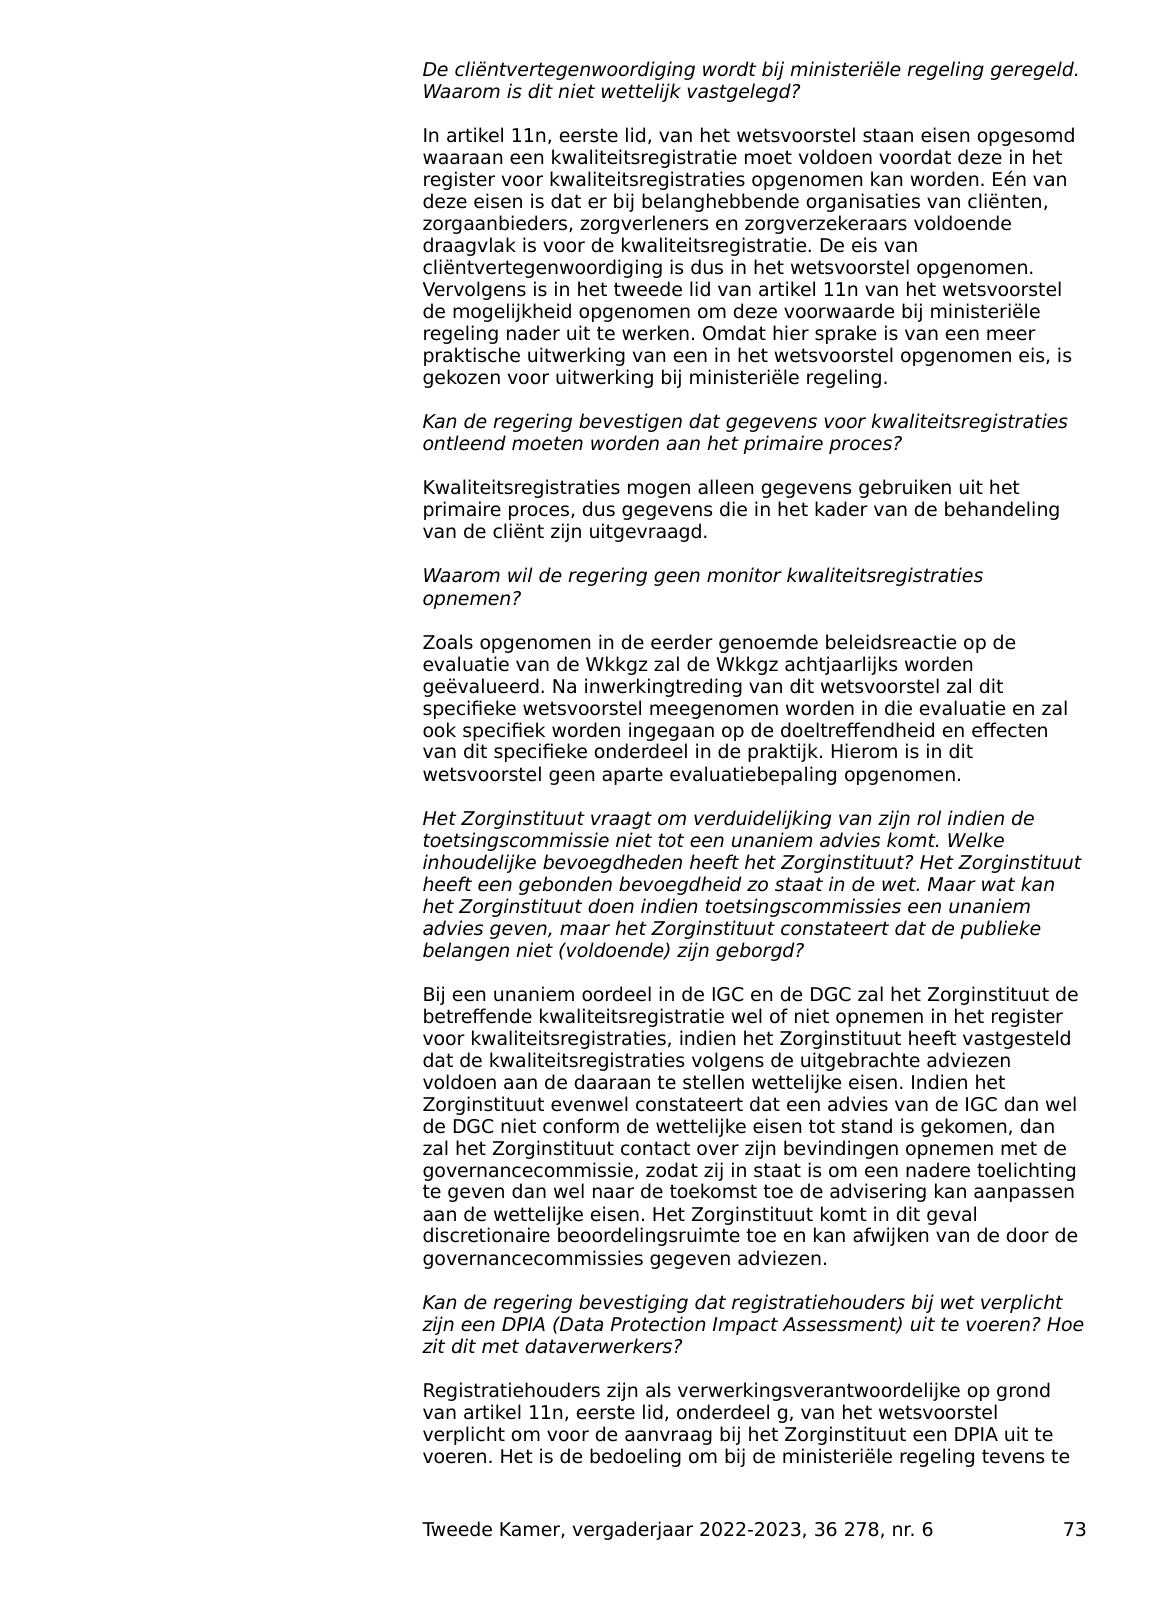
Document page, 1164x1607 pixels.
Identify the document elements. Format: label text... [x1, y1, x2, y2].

text Bij een unaniem oordeel in de IGC en de DGC zal het Zorginstituut de betreffende kwaliteitsregistratie wel of niet opnemen in het register voor kwaliteitsregistraties, indien het Zorginstituut heeft vastgesteld dat de kwaliteitsregistraties volgens de uitgebrachte adviezen voldoen aan de daaraan te stellen wettelijke eisen. Indien het Zorginstituut evenwel constateert dat een advies van de IGC dan wel de DGC niet conform de wettelijke eisen tot stand is gekomen, dan zal het Zorginstituut contact over zijn bevindingen opnemen met de governancecommissie, zodat zij in staat is om een nadere toelichting te geven dan wel naar de toekomst toe de advisering kan aanpassen aan de wettelijke eisen. Het Zorginstituut komt in dit geval discretionaire beoordelingsruimte toe en kan afwijken van de door de governancecommissies gegeven adviezen. [422, 984, 1087, 1269]
text Waarom wil de regering geen monitor kwaliteitsregistraties opnemen? [422, 565, 1087, 609]
text Kwaliteitsregistraties mogen alleen gegevens gebruiken uit het primaire proces, dus gegevens die in het kader van de behandeling van de cliënt zijn uitgevraagd. [422, 477, 1087, 543]
text Kan de regering bevestiging dat registratiehouders bij wet verplicht zijn een DPIA (Data Protection Impact Assessment) uit te voeren? Hoe zit dit met dataverwerkers? [422, 1292, 1087, 1357]
text In artikel 11n, eerste lid, van het wetsvoorstel staan eisen opgesomd waaraan een kwaliteitsregistratie moet voldoen voordat deze in het register voor kwaliteitsregistraties opgenomen kan worden. Eén van deze eisen is dat er bij belanghebbende organisaties van cliënten, zorgaanbieders, zorgverleners en zorgverzekeraars voldoende draagvlak is voor de kwaliteitsregistratie. De eis van cliëntvertegenwoordiging is dus in het wetsvoorstel opgenomen. Vervolgens is in het tweede lid van artikel 11n van het wetsvoorstel de mogelijkheid opgenomen om deze voorwaarde bij ministeriële regeling nader uit te werken. Omdat hier sprake is van een meer praktische uitwerking van een in het wetsvoorstel opgenomen eis, is gekozen voor uitwerking bij ministeriële regeling. [422, 125, 1087, 389]
text Zoals opgenomen in de eerder genoemde beleidsreactie op de evaluatie van de Wkkgz zal de Wkkgz achtjaarlijks worden geëvalueerd. Na inwerkingtreding van dit wetsvoorstel zal dit specifieke wetsvoorstel meegenomen worden in die evaluatie en zal ook specifiek worden ingegaan op de doeltreffendheid en effecten van dit specifieke onderdeel in de praktijk. Hierom is in dit wetsvoorstel geen aparte evaluatiebepaling opgenomen. [422, 632, 1087, 785]
text Kan de regering bevestigen dat gegevens voor kwaliteitsregistraties ontleend moeten worden aan het primaire proces? [422, 411, 1087, 455]
text Het Zorginstituut vraagt om verduidelijking van zijn rol indien de toetsingscommissie niet tot een unaniem advies komt. Welke inhoudelijke bevoegdheden heeft het Zorginstituut? Het Zorginstituut heeft een gebonden bevoegdheid zo staat in de wet. Maar wat kan het Zorginstituut doen indien toetsingscommissies een unaniem advies geven, maar het Zorginstituut constateert dat de publieke belangen niet (voldoende) zijn geborgd? [422, 808, 1087, 961]
text De cliëntvertegenwoordiging wordt bij ministeriële regeling geregeld. Waarom is dit niet wettelijk vastgelegd? [422, 59, 1087, 103]
text Registratiehouders zijn als verwerkingsverantwoordelijke op grond van artikel 11n, eerste lid, onderdeel g, van het wetsvoorstel verplicht om voor de aanvraag bij het Zorginstituut een DPIA uit te voeren. Het is de bedoeling om bij de ministeriële regeling tevens te [422, 1380, 1087, 1468]
